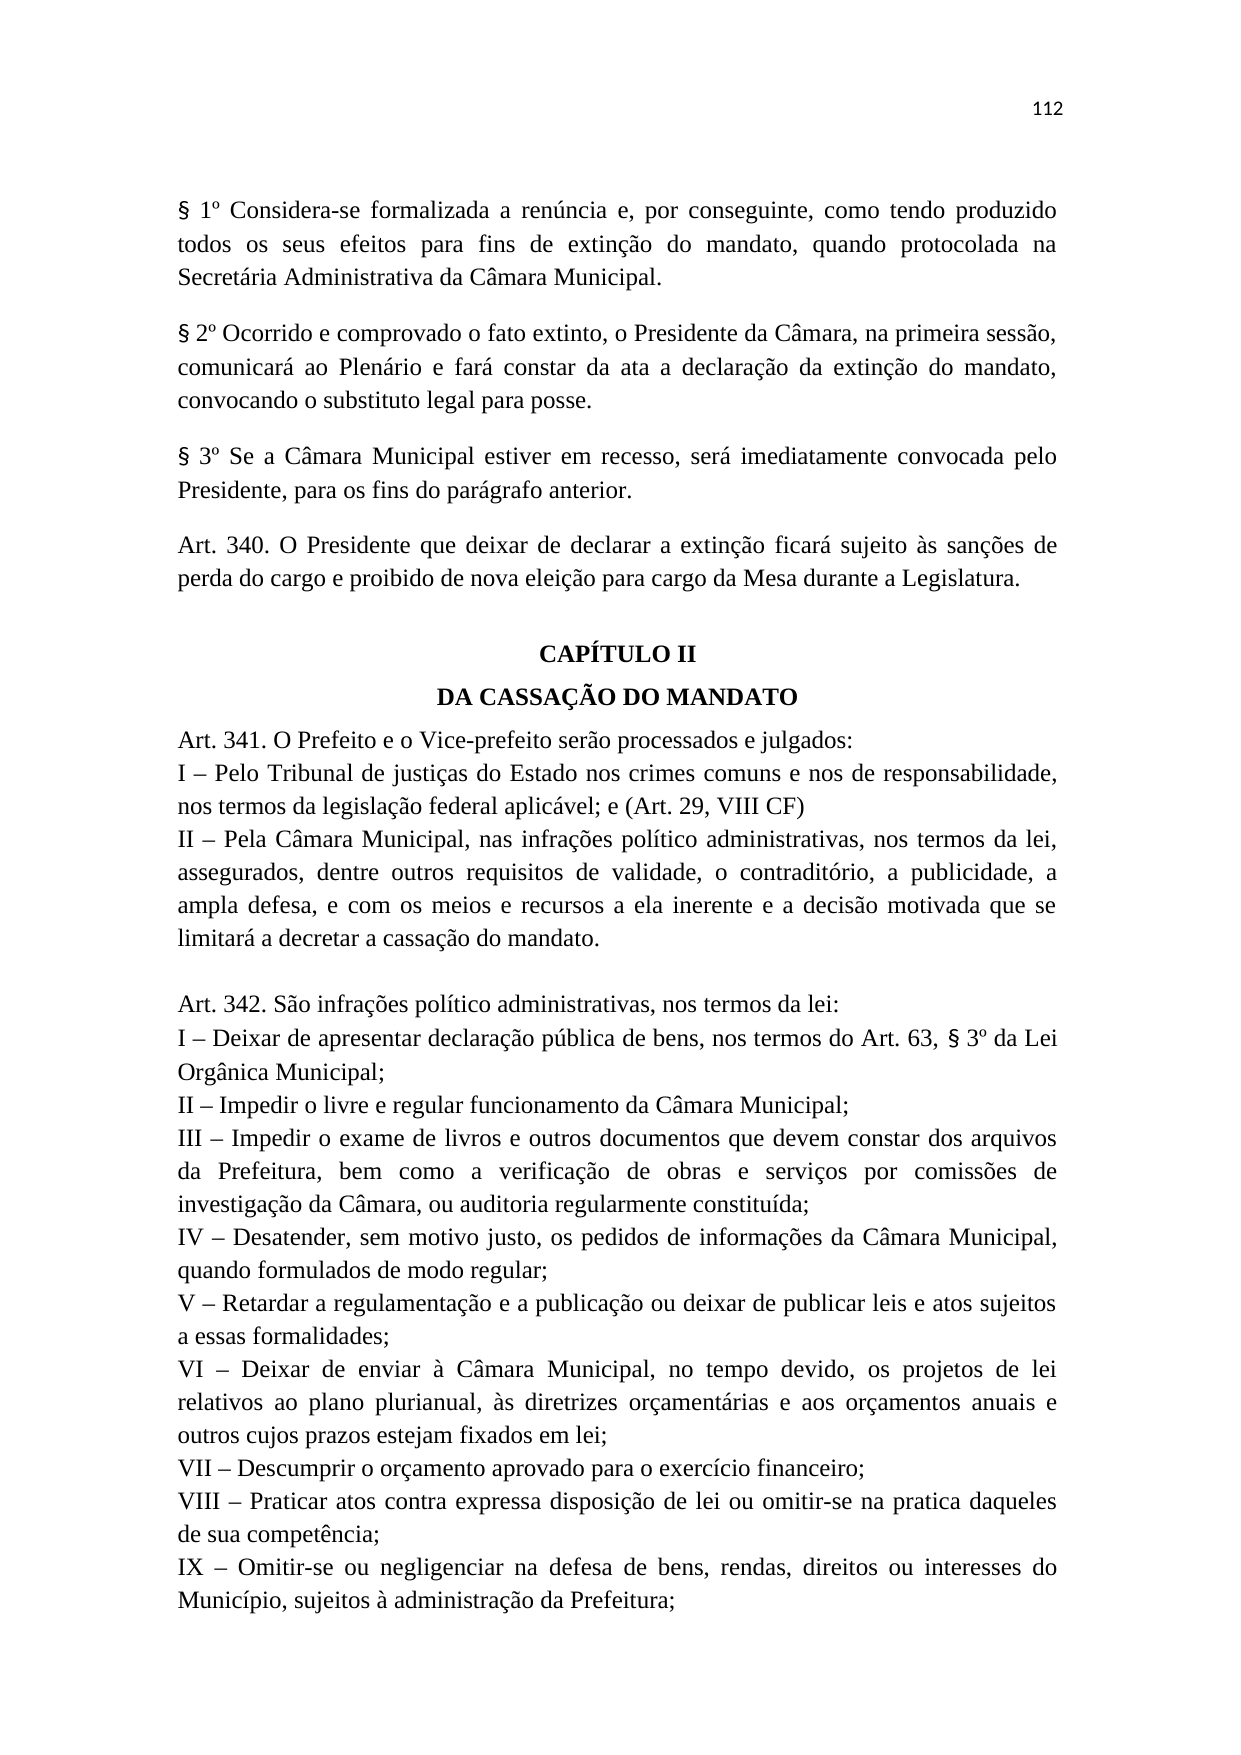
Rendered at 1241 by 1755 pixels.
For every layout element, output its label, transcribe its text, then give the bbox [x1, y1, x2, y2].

text IV – Desatender, sem motivo justo, os pedidos de informações da Câmara Municipal, quando formulados de modo regular; [177, 1222, 1058, 1284]
text DA CASSAÇÃO DO MANDATO [177, 682, 1058, 711]
text § 3º Se a Câmara Municipal estiver em recesso, será imediatamente convocada pelo Presidente, para os fins do parágrafo anterior. [177, 440, 1058, 503]
text Art. 342. São infrações político administrativas, nos termos da lei: [177, 989, 1058, 1018]
text § 2º Ocorrido e comprovado o fato extinto, o Presidente da Câmara, na primeira sessão, comunicará ao Plenário e fará constar da ata a declaração da extinção do mandato, convocando o substituto legal para posse. [177, 317, 1058, 414]
text IX – Omitir-se ou negligenciar na defesa de bens, rendas, direitos ou interesses do Município, sujeitos à administração da Prefeitura; [177, 1552, 1058, 1614]
text III – Impedir o exame de livros e outros documentos que devem constar dos arquivos da Prefeitura, bem como a verificação de obras e serviços por comissões de investigação da Câmara, ou auditoria regularmente constituída; [177, 1123, 1058, 1218]
text CAPÍTULO II [177, 639, 1058, 668]
text VIII – Praticar atos contra expressa disposição de lei ou omitir-se na pratica daqueles de sua competência; [177, 1486, 1058, 1548]
text I – Deixar de apresentar declaração pública de bens, nos termos do Art. 63, § 3º da Lei Orgânica Municipal; [177, 1022, 1058, 1086]
text VII – Descumprir o orçamento aprovado para o exercício financeiro; [177, 1453, 1058, 1482]
text VI – Deixar de enviar à Câmara Municipal, no tempo devido, os projetos de lei relativos ao plano plurianual, às diretrizes orçamentárias e aos orçamentos anuais e outros cujos prazos estejam fixados em lei; [177, 1354, 1058, 1449]
text II – Impedir o livre e regular funcionamento da Câmara Municipal; [177, 1090, 1058, 1119]
text § 1º Considera-se formalizada a renúncia e, por conseguinte, como tendo produzido todos os seus efeitos para fins de extinção do mandato, quando protocolada na Secretária Administrativa da Câmara Municipal. [177, 194, 1058, 291]
text V – Retardar a regulamentação e a publicação ou deixar de publicar leis e atos sujeitos a essas formalidades; [177, 1288, 1058, 1350]
text Art. 340. O Presidente que deixar de declarar a extinção ficará sujeito às sanções de perda do cargo e proibido de nova eleição para cargo da Mesa durante a Legislatura. [177, 530, 1058, 591]
text I – Pelo Tribunal de justiças do Estado nos crimes comuns e nos de responsabilidade, nos termos da legislação federal aplicável; e (Art. 29, VIII CF) [177, 758, 1058, 820]
text Art. 341. O Prefeito e o Vice-prefeito serão processados e julgados: [177, 725, 1058, 754]
text II – Pela Câmara Municipal, nas infrações político administrativas, nos termos da lei, assegurados, dentre outros requisitos de validade, o contraditório, a publicidade, a ampla defesa, e com os meios e recursos a ela inerente e a decisão motivada que se limitará a decretar a cassação do mandato. [177, 824, 1058, 952]
